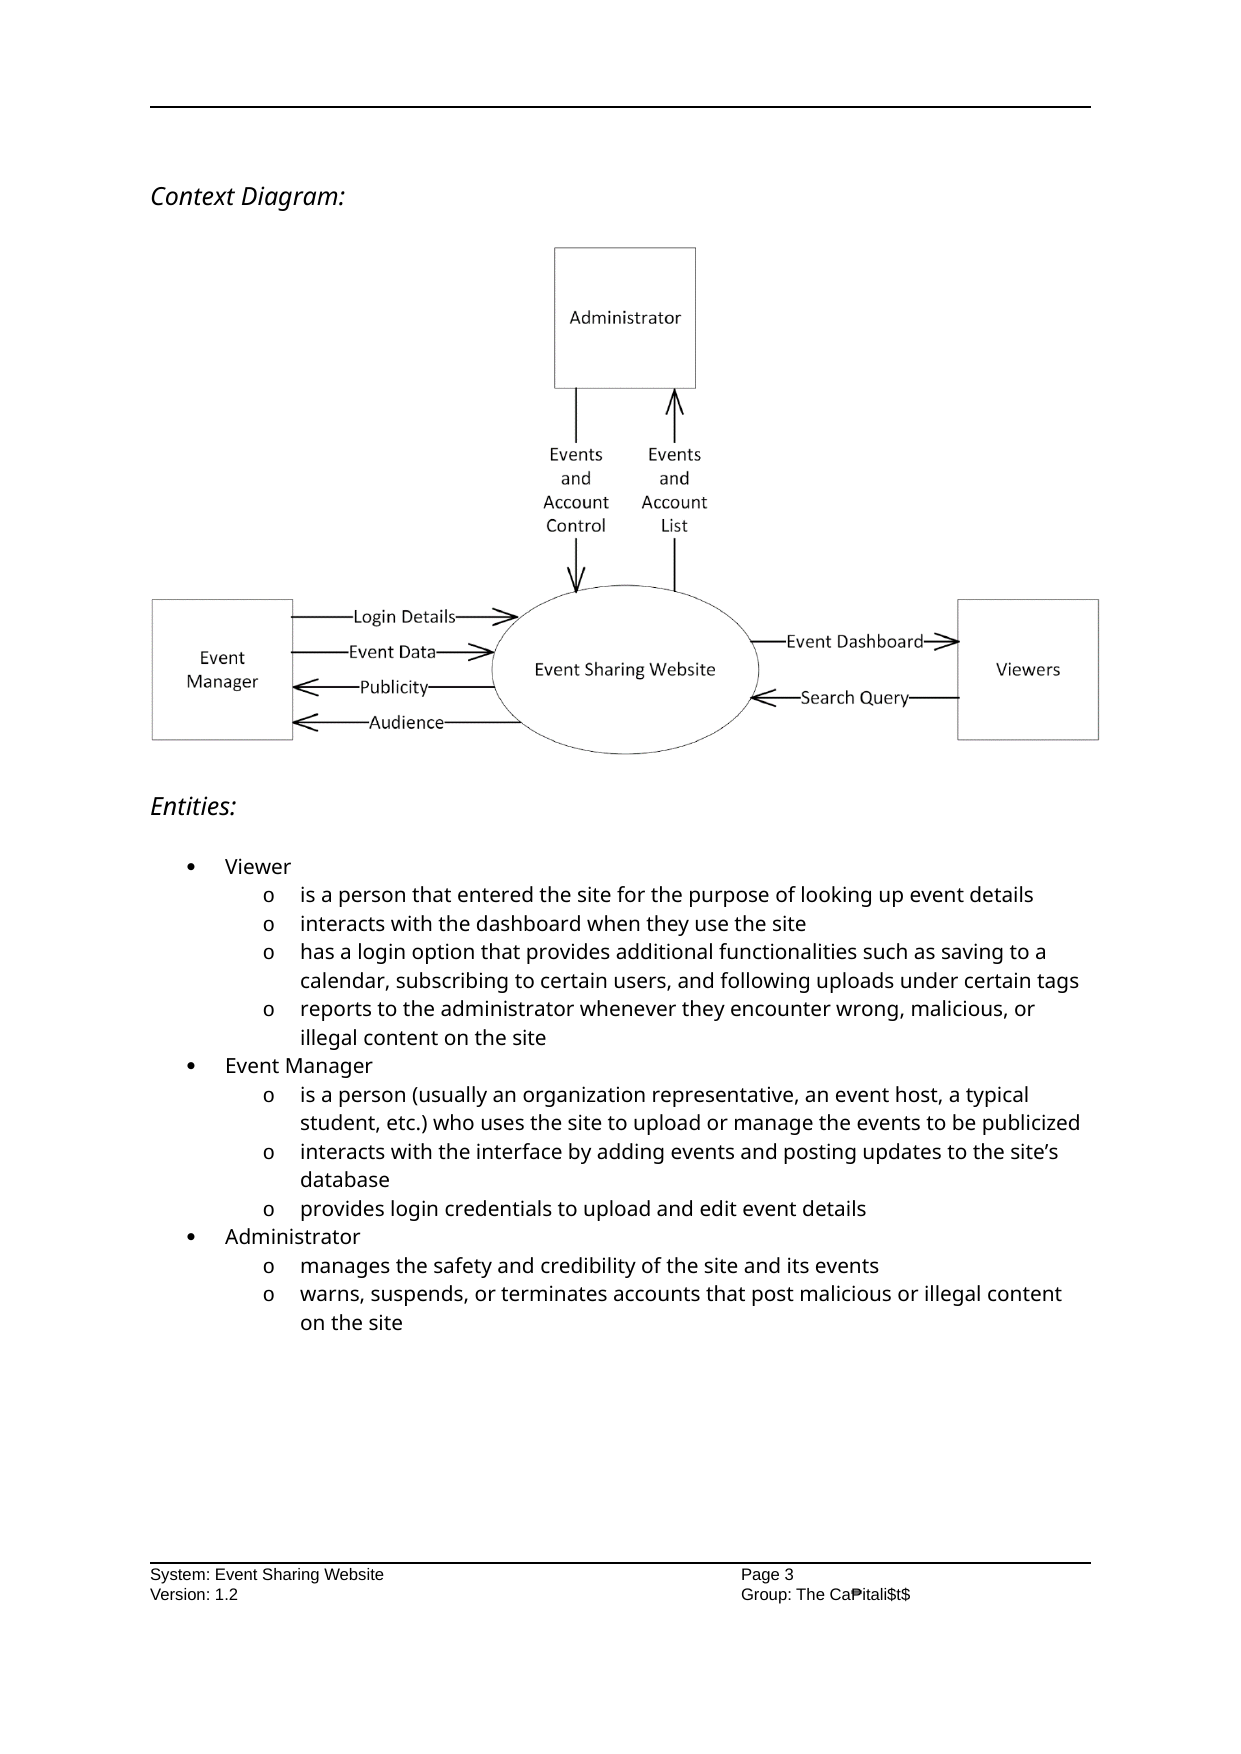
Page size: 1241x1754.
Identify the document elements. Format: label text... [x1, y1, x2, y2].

text Context Diagram: [150, 178, 1091, 212]
list interacts with the interface by adding events and posting updates to the site’s database [262, 1137, 1091, 1194]
text Entities: [150, 789, 1091, 823]
list Event Manager [187, 1051, 1091, 1080]
list manages the safety and credibility of the site and its events [262, 1251, 1091, 1279]
list reports to the administrator whenever they encounter wrong, malicious, or illegal content on the site [262, 994, 1091, 1051]
list provides login credentials to upload and edit event details [262, 1194, 1091, 1222]
list is a person (usually an organization representative, an event host, a typical student, etc.) who uses the site to upload or manage the events to be publicized [262, 1080, 1091, 1137]
list Administrator [187, 1222, 1091, 1251]
list interacts with the dashboard when they use the site [262, 909, 1091, 937]
list is a person that entered the site for the purpose of looking up event details [262, 880, 1091, 909]
list Viewer [187, 852, 1091, 880]
list warns, suspends, or terminates accounts that post malicious or illegal content on the site [262, 1279, 1091, 1336]
list has a login option that provides additional functionalities such as saving to a calendar, subscribing to certain users, and following uploads under certain tags [262, 937, 1091, 994]
